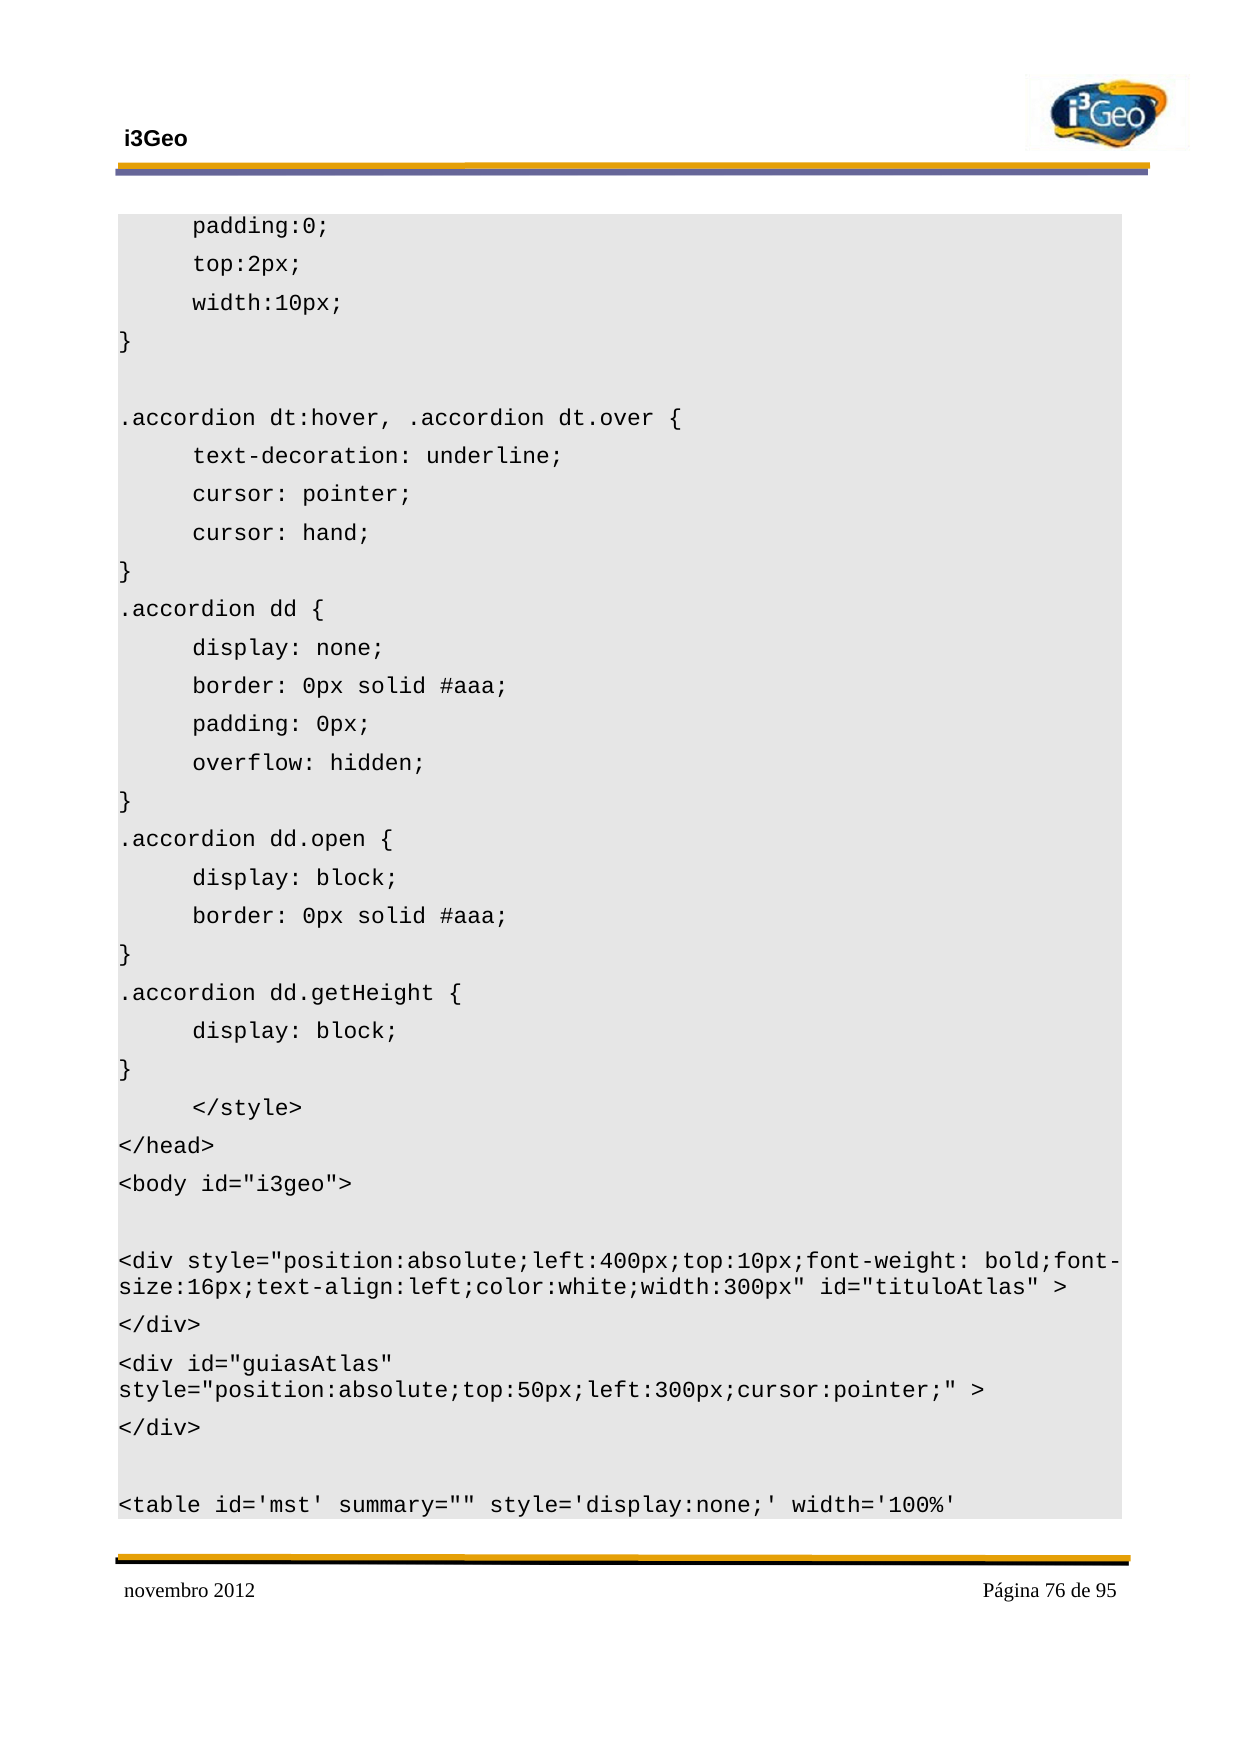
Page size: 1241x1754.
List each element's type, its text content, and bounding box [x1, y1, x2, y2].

text cursor: pointer; [118, 483, 1122, 509]
text </div> [118, 1416, 1122, 1442]
text } [118, 1058, 1122, 1084]
text } [118, 329, 1122, 355]
text <div style="position:absolute;left:400px;top:10px;font-weight: bold;font-size:16px;text-align:left;color:white;width:300px" id="tituloAtlas" > [118, 1249, 1122, 1301]
text border: 0px solid #aaa; [118, 904, 1122, 930]
text </head> [118, 1134, 1122, 1160]
text display: none; [118, 636, 1122, 662]
text cursor: hand; [118, 521, 1122, 547]
text </style> [118, 1096, 1122, 1122]
text <body id="i3geo"> [118, 1173, 1122, 1199]
text padding:0; [118, 214, 1122, 240]
text width:10px; [118, 291, 1122, 317]
text .accordion dd.open { [118, 828, 1122, 854]
text top:2px; [118, 253, 1122, 279]
text </div> [118, 1314, 1122, 1340]
text .accordion dt:hover, .accordion dt.over { [118, 406, 1122, 432]
text padding: 0px; [118, 713, 1122, 739]
text } [118, 559, 1122, 585]
text border: 0px solid #aaa; [118, 674, 1122, 700]
text <table id='mst' summary="" style='display:none;' width='100%' [118, 1493, 1122, 1519]
picture [1025, 74, 1191, 151]
text } [118, 943, 1122, 969]
text <div id="guiasAtlas" style="position:absolute;top:50px;left:300px;cursor:pointer;" > [118, 1352, 1122, 1404]
text overflow: hidden; [118, 751, 1122, 777]
text display: block; [118, 866, 1122, 892]
text text-decoration: underline; [118, 444, 1122, 470]
text display: block; [118, 1019, 1122, 1045]
text } [118, 789, 1122, 815]
text .accordion dd.getHeight { [118, 981, 1122, 1007]
text .accordion dd { [118, 598, 1122, 624]
